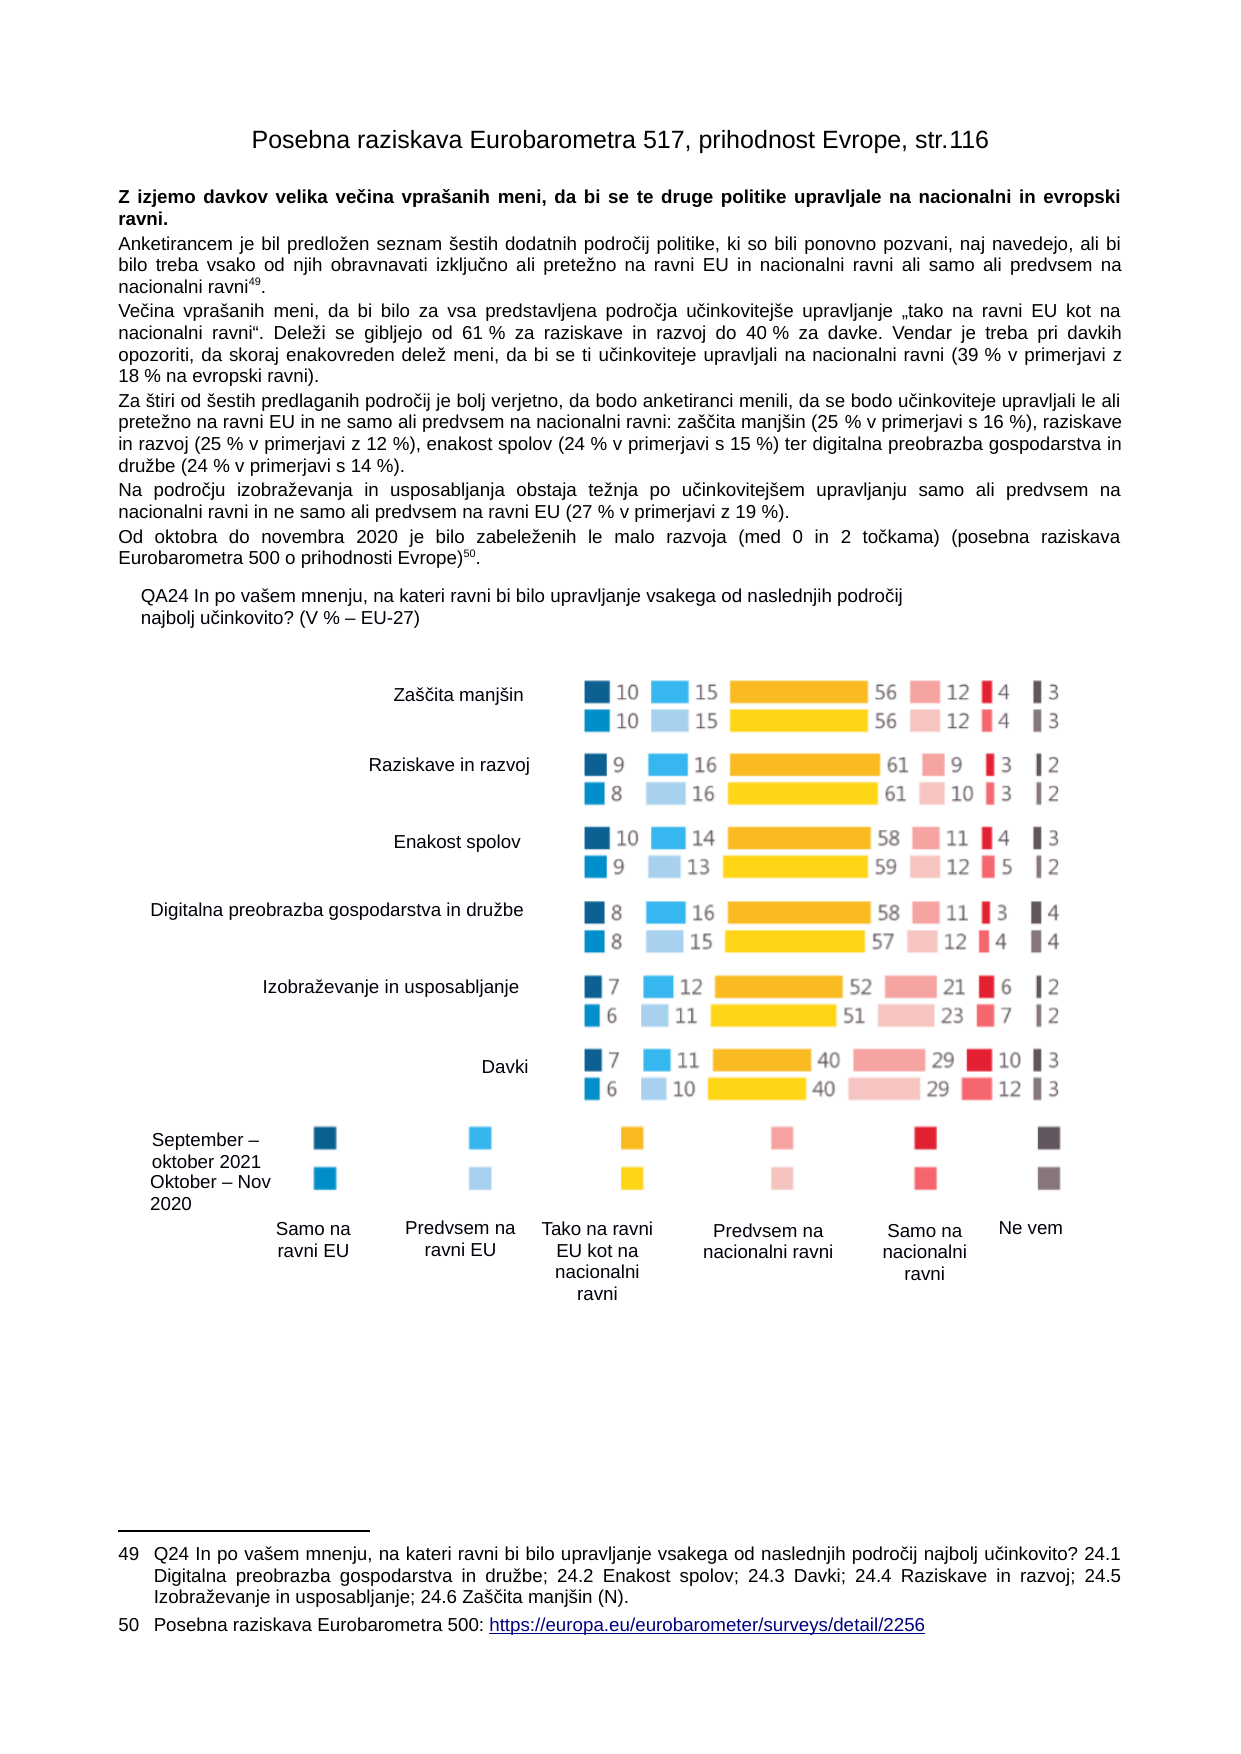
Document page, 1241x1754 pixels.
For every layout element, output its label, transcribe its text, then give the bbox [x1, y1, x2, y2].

text Na področju izobraževanja in usposabljanja obstaja težnja po učinkovitejšem upravljanju samo ali predvsem na nacionalni ravni in ne samo ali predvsem na ravni EU (27 % v primerjavi z 19 %). [118, 479, 1122, 522]
text Od oktobra do novembra 2020 je bilo zabeleženih le malo razvoja (med 0 in 2 točkama) (posebna raziskava Eurobarometra 500 o prihodnosti Evrope). [118, 526, 1122, 569]
text Posebna raziskava Eurobarometra 500: https://europa.eu/eurobarometer/surveys/detail/2256 [118, 1614, 1122, 1636]
text Q24 In po vašem mnenju, na kateri ravni bi bilo upravljanje vsakega od naslednjih področij najbolj učinkovito? 24.1 Digitalna preobrazba gospodarstva in družbe; 24.2 Enakost spolov; 24.3 Davki; 24.4 Raziskave in razvoj; 24.5 Izobraževanje in usposabljanje; 24.6 Zaščita manjšin (N). [118, 1543, 1122, 1608]
picture [303, 655, 1071, 1197]
text Z izjemo davkov velika večina vprašanih meni, da bi se te druge politike upravljale na nacionalni in evropski ravni. [118, 186, 1122, 229]
text Za štiri od šestih predlaganih področij je bolj verjetno, da bodo anketiranci menili, da se bodo učinkoviteje upravljali le ali pretežno na ravni EU in ne samo ali predvsem na nacionalni ravni: zaščita manjšin (25 % v primerjavi s 16 %), raziskave in razvoj (25 % v primerjavi z 12 %), enakost spolov (24 % v primerjavi s 15 %) ter digitalna preobrazba gospodarstva in družbe (24 % v primerjavi s 14 %). [118, 390, 1122, 476]
text Večina vprašanih meni, da bi bilo za vsa predstavljena področja učinkovitejše upravljanje „tako na ravni EU kot na nacionalni ravni“. Deleži se gibljejo od 61 % za raziskave in razvoj do 40 % za davke. Vendar je treba pri davkih opozoriti, da skoraj enakovreden delež meni, da bi se ti učinkoviteje upravljali na nacionalni ravni (39 % v primerjavi z 18 % na evropski ravni). [118, 300, 1122, 387]
text Anketirancem je bil predložen seznam šestih dodatnih področij politike, ki so bili ponovno pozvani, naj navedejo, ali bi bilo treba vsako od njih obravnavati izključno ali pretežno na ravni EU in nacionalni ravni ali samo ali predvsem na nacionalni ravni. [118, 232, 1122, 297]
